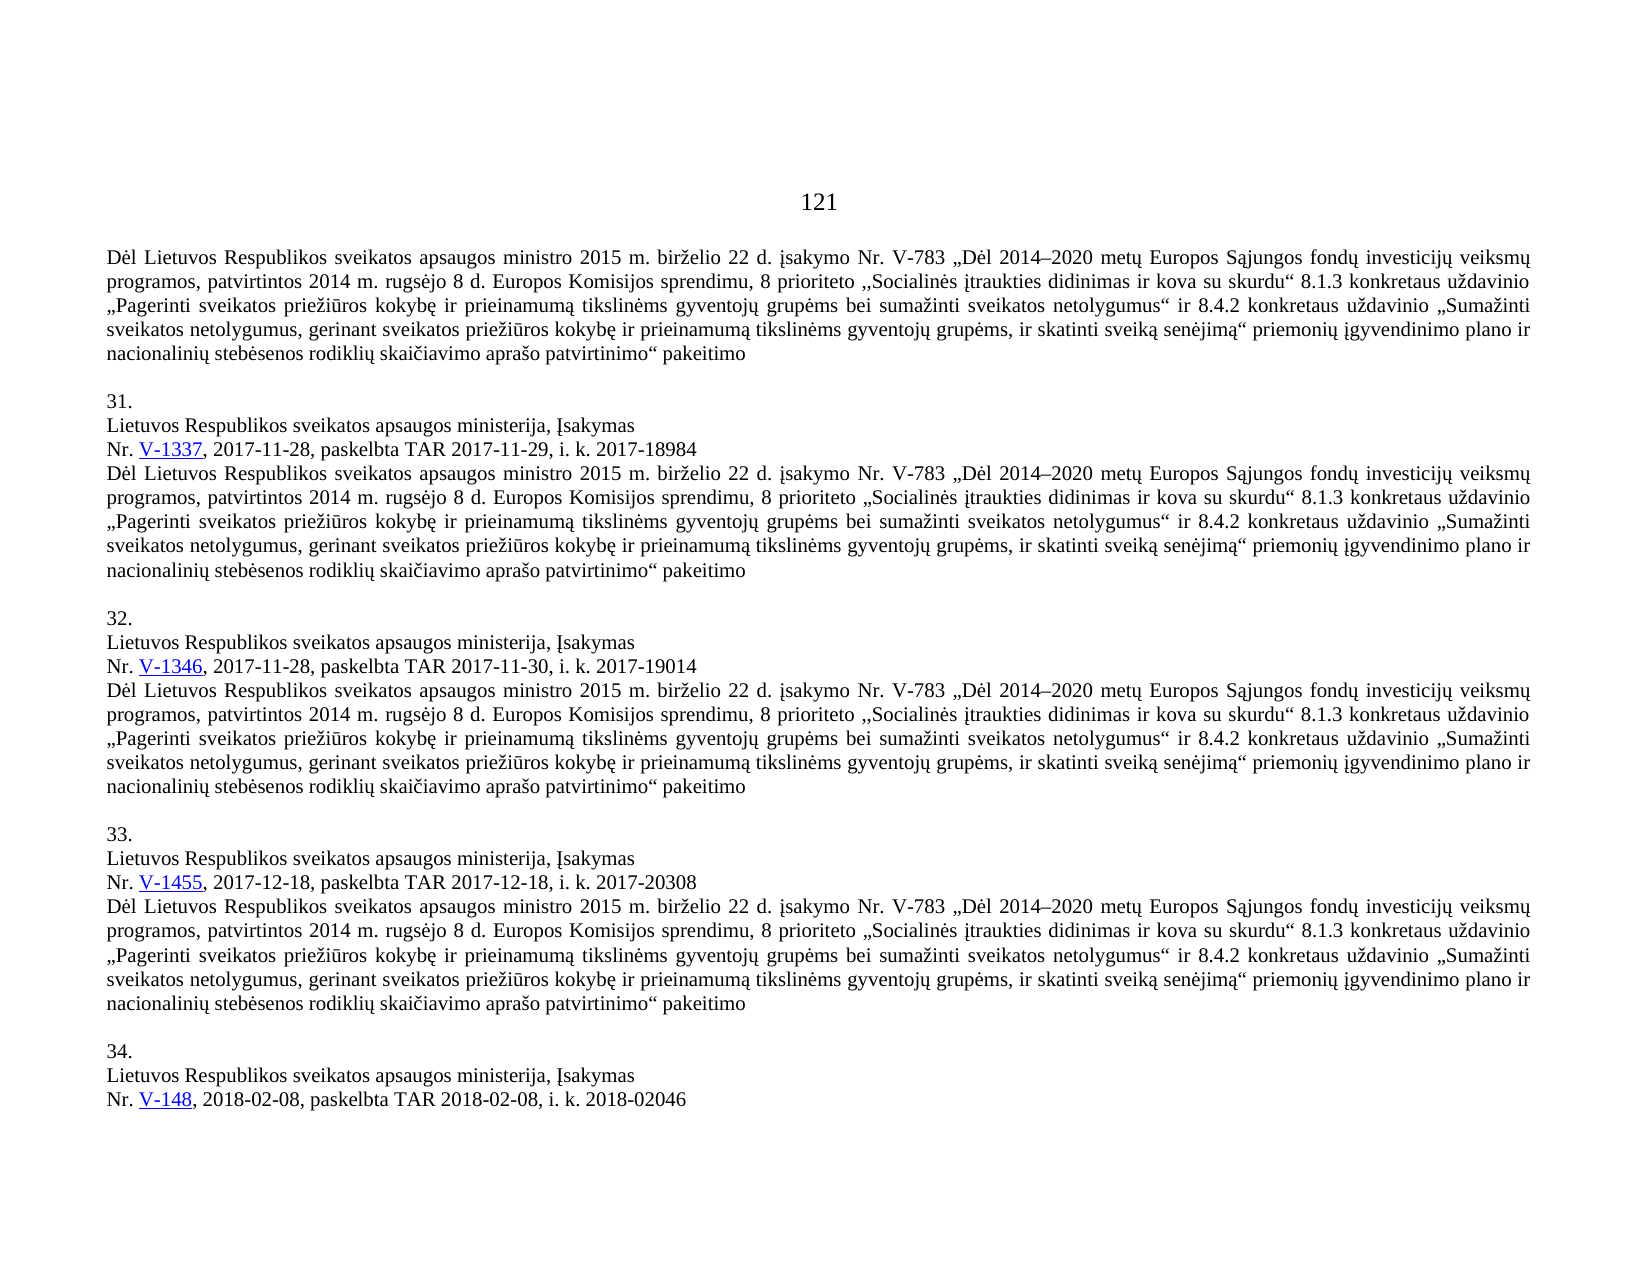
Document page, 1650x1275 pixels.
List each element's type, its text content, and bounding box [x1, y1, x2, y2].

text Dėl Lietuvos Respublikos sveikatos apsaugos ministro 2015 m. birželio 22 d. įsakymo Nr. V-783 „Dėl 2014–2020 metų Europos Sąjungos fondų investicijų veiksmų programos, patvirtintos 2014 m. rugsėjo 8 d. Europos Komisijos sprendimu, 8 prioriteto „Socialinės įtraukties didinimas ir kova su skurdu“ 8.1.3 konkretaus uždavinio „Pagerinti sveikatos priežiūros kokybę ir prieinamumą tikslinėms gyventojų grupėms bei sumažinti sveikatos netolygumus“ ir 8.4.2 konkretaus uždavinio „Sumažinti sveikatos netolygumus, gerinant sveikatos priežiūros kokybę ir prieinamumą tikslinėms gyventojų grupėms, ir skatinti sveiką senėjimą“ priemonių įgyvendinimo plano ir nacionalinių stebėsenos rodiklių skaičiavimo aprašo patvirtinimo“ pakeitimo [106, 461, 1532, 582]
text Dėl Lietuvos Respublikos sveikatos apsaugos ministro 2015 m. birželio 22 d. įsakymo Nr. V-783 „Dėl 2014–2020 metų Europos Sąjungos fondų investicijų veiksmų programos, patvirtintos 2014 m. rugsėjo 8 d. Europos Komisijos sprendimu, 8 prioriteto „Socialinės įtraukties didinimas ir kova su skurdu“ 8.1.3 konkretaus uždavinio „Pagerinti sveikatos priežiūros kokybę ir prieinamumą tikslinėms gyventojų grupėms bei sumažinti sveikatos netolygumus“ ir 8.4.2 konkretaus uždavinio „Sumažinti sveikatos netolygumus, gerinant sveikatos priežiūros kokybę ir prieinamumą tikslinėms gyventojų grupėms, ir skatinti sveiką senėjimą“ priemonių įgyvendinimo plano ir nacionalinių stebėsenos rodiklių skaičiavimo aprašo patvirtinimo“ pakeitimo [106, 894, 1532, 1015]
text Lietuvos Respublikos sveikatos apsaugos ministerija, Įsakymas [106, 1063, 1532, 1087]
text Lietuvos Respublikos sveikatos apsaugos ministerija, Įsakymas [106, 413, 1532, 437]
text Dėl Lietuvos Respublikos sveikatos apsaugos ministro 2015 m. birželio 22 d. įsakymo Nr. V-783 „Dėl 2014–2020 metų Europos Sąjungos fondų investicijų veiksmų programos, patvirtintos 2014 m. rugsėjo 8 d. Europos Komisijos sprendimu, 8 prioriteto ,,Socialinės įtraukties didinimas ir kova su skurdu“ 8.1.3 konkretaus uždavinio „Pagerinti sveikatos priežiūros kokybę ir prieinamumą tikslinėms gyventojų grupėms bei sumažinti sveikatos netolygumus“ ir 8.4.2 konkretaus uždavinio „Sumažinti sveikatos netolygumus, gerinant sveikatos priežiūros kokybę ir prieinamumą tikslinėms gyventojų grupėms, ir skatinti sveiką senėjimą“ priemonių įgyvendinimo plano ir nacionalinių stebėsenos rodiklių skaičiavimo aprašo patvirtinimo“ pakeitimo [106, 678, 1532, 798]
text Nr. V-148, 2018-02-08, paskelbta TAR 2018-02-08, i. k. 2018-02046 [106, 1087, 1532, 1111]
text Nr. V-1455, 2017-12-18, paskelbta TAR 2017-12-18, i. k. 2017-20308 [106, 870, 1532, 894]
text Dėl Lietuvos Respublikos sveikatos apsaugos ministro 2015 m. birželio 22 d. įsakymo Nr. V-783 „Dėl 2014–2020 metų Europos Sąjungos fondų investicijų veiksmų programos, patvirtintos 2014 m. rugsėjo 8 d. Europos Komisijos sprendimu, 8 prioriteto ,,Socialinės įtraukties didinimas ir kova su skurdu“ 8.1.3 konkretaus uždavinio „Pagerinti sveikatos priežiūros kokybę ir prieinamumą tikslinėms gyventojų grupėms bei sumažinti sveikatos netolygumus“ ir 8.4.2 konkretaus uždavinio „Sumažinti sveikatos netolygumus, gerinant sveikatos priežiūros kokybę ir prieinamumą tikslinėms gyventojų grupėms, ir skatinti sveiką senėjimą“ priemonių įgyvendinimo plano ir nacionalinių stebėsenos rodiklių skaičiavimo aprašo patvirtinimo“ pakeitimo [106, 245, 1532, 365]
text Nr. V-1337, 2017-11-28, paskelbta TAR 2017-11-29, i. k. 2017-18984 [106, 437, 1532, 461]
text 31. [106, 389, 1532, 413]
text Lietuvos Respublikos sveikatos apsaugos ministerija, Įsakymas [106, 630, 1532, 654]
text Nr. V-1346, 2017-11-28, paskelbta TAR 2017-11-30, i. k. 2017-19014 [106, 654, 1532, 678]
text 32. [106, 606, 1532, 630]
text 34. [106, 1039, 1532, 1063]
text Lietuvos Respublikos sveikatos apsaugos ministerija, Įsakymas [106, 846, 1532, 870]
text 33. [106, 822, 1532, 846]
